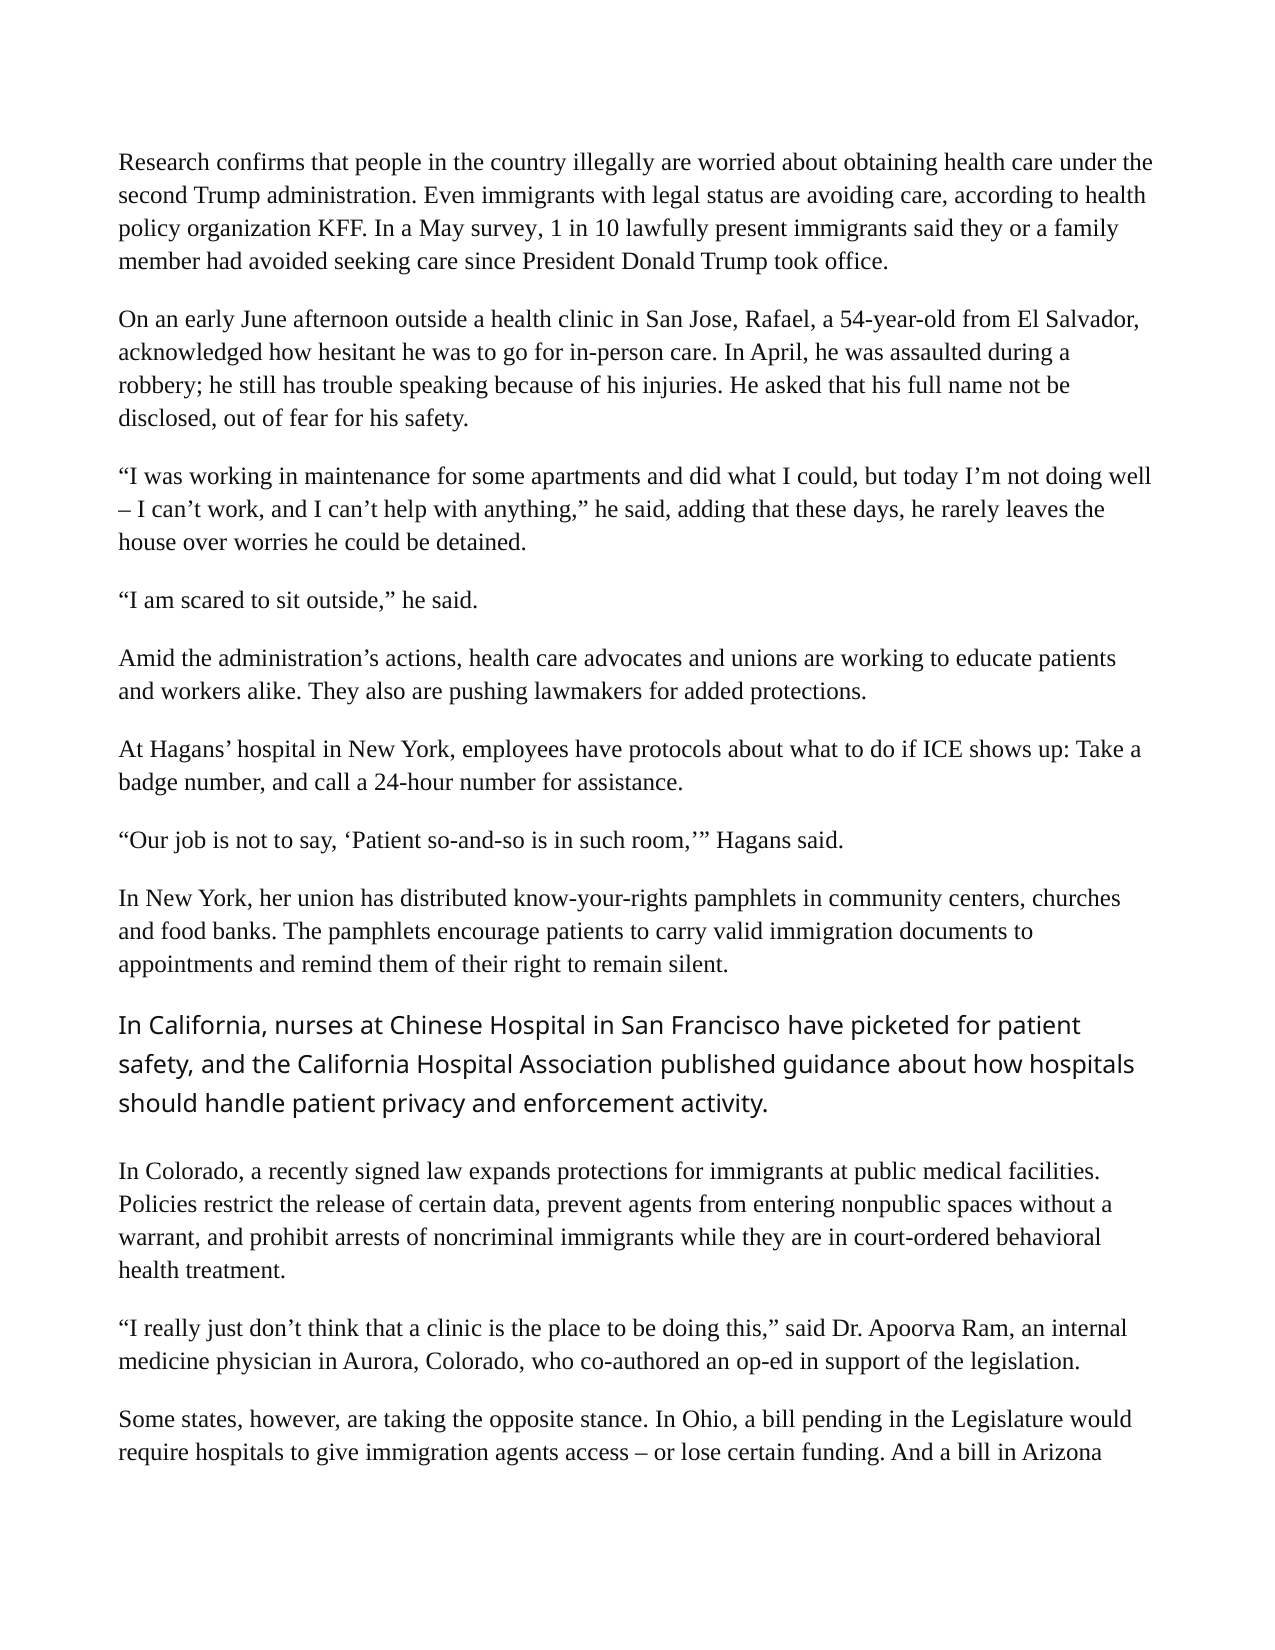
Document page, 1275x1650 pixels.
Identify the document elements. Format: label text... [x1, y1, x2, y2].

text Research confirms that people in the country illegally are worried about obtaining health care under the second Trump administration. Even immigrants with legal status are avoiding care, according to health policy organization KFF. In a May survey, 1 in 10 lawfully present immigrants said they or a family member had avoided seeking care since President Donald Trump took office. [118, 147, 1157, 275]
text At Hagans’ hospital in New York, employees have protocols about what to do if ICE shows up: Take a badge number, and call a 24-hour number for assistance. [118, 734, 1157, 796]
text “Our job is not to say, ‘Patient so-and-so is in such room,’” Hagans said. [118, 825, 1157, 854]
text Some states, however, are taking the opposite stance. In Ohio, a bill pending in the Legislature would require hospitals to give immigration agents access – or lose certain funding. And a bill in Arizona [118, 1404, 1157, 1466]
text Amid the administration’s actions, health care advocates and unions are working to educate patients and workers alike. They also are pushing lawmakers for added protections. [118, 643, 1157, 705]
text On an early June afternoon outside a health clinic in San Jose, Rafael, a 54-year-old from El Salvador, acknowledged how hesitant he was to go for in-person care. In April, he was assaulted during a robbery; he still has trouble speaking because of his injuries. He asked that his full name not be disclosed, out of fear for his safety. [118, 304, 1157, 432]
text “I am scared to sit outside,” he said. [118, 585, 1157, 614]
text In Colorado, a recently signed law expands protections for immigrants at public medical facilities. Policies restrict the release of certain data, prevent agents from entering nonpublic spaces without a warrant, and prohibit arrests of noncriminal immigrants while they are in court-ordered behavioral health treatment. [118, 1156, 1157, 1284]
text “I really just don’t think that a clinic is the place to be doing this,” said Dr. Apoorva Ram, an internal medicine physician in Aurora, Colorado, who co-authored an op-ed in support of the legislation. [118, 1313, 1157, 1375]
text In New York, her union has distributed know-your-rights pamphlets in community centers, churches and food banks. The pamphlets encourage patients to carry valid immigration documents to appointments and remind them of their right to remain silent. [118, 883, 1157, 978]
text In California, nurses at Chinese Hospital in San Francisco have picketed for patient safety, and the California Hospital Association published guidance about how hospitals should handle patient privacy and enforcement activity. [118, 1007, 1157, 1120]
text “I was working in maintenance for some apartments and did what I could, but today I’m not doing well – I can’t work, and I can’t help with anything,” he said, adding that these days, he rarely leaves the house over worries he could be detained. [118, 461, 1157, 556]
